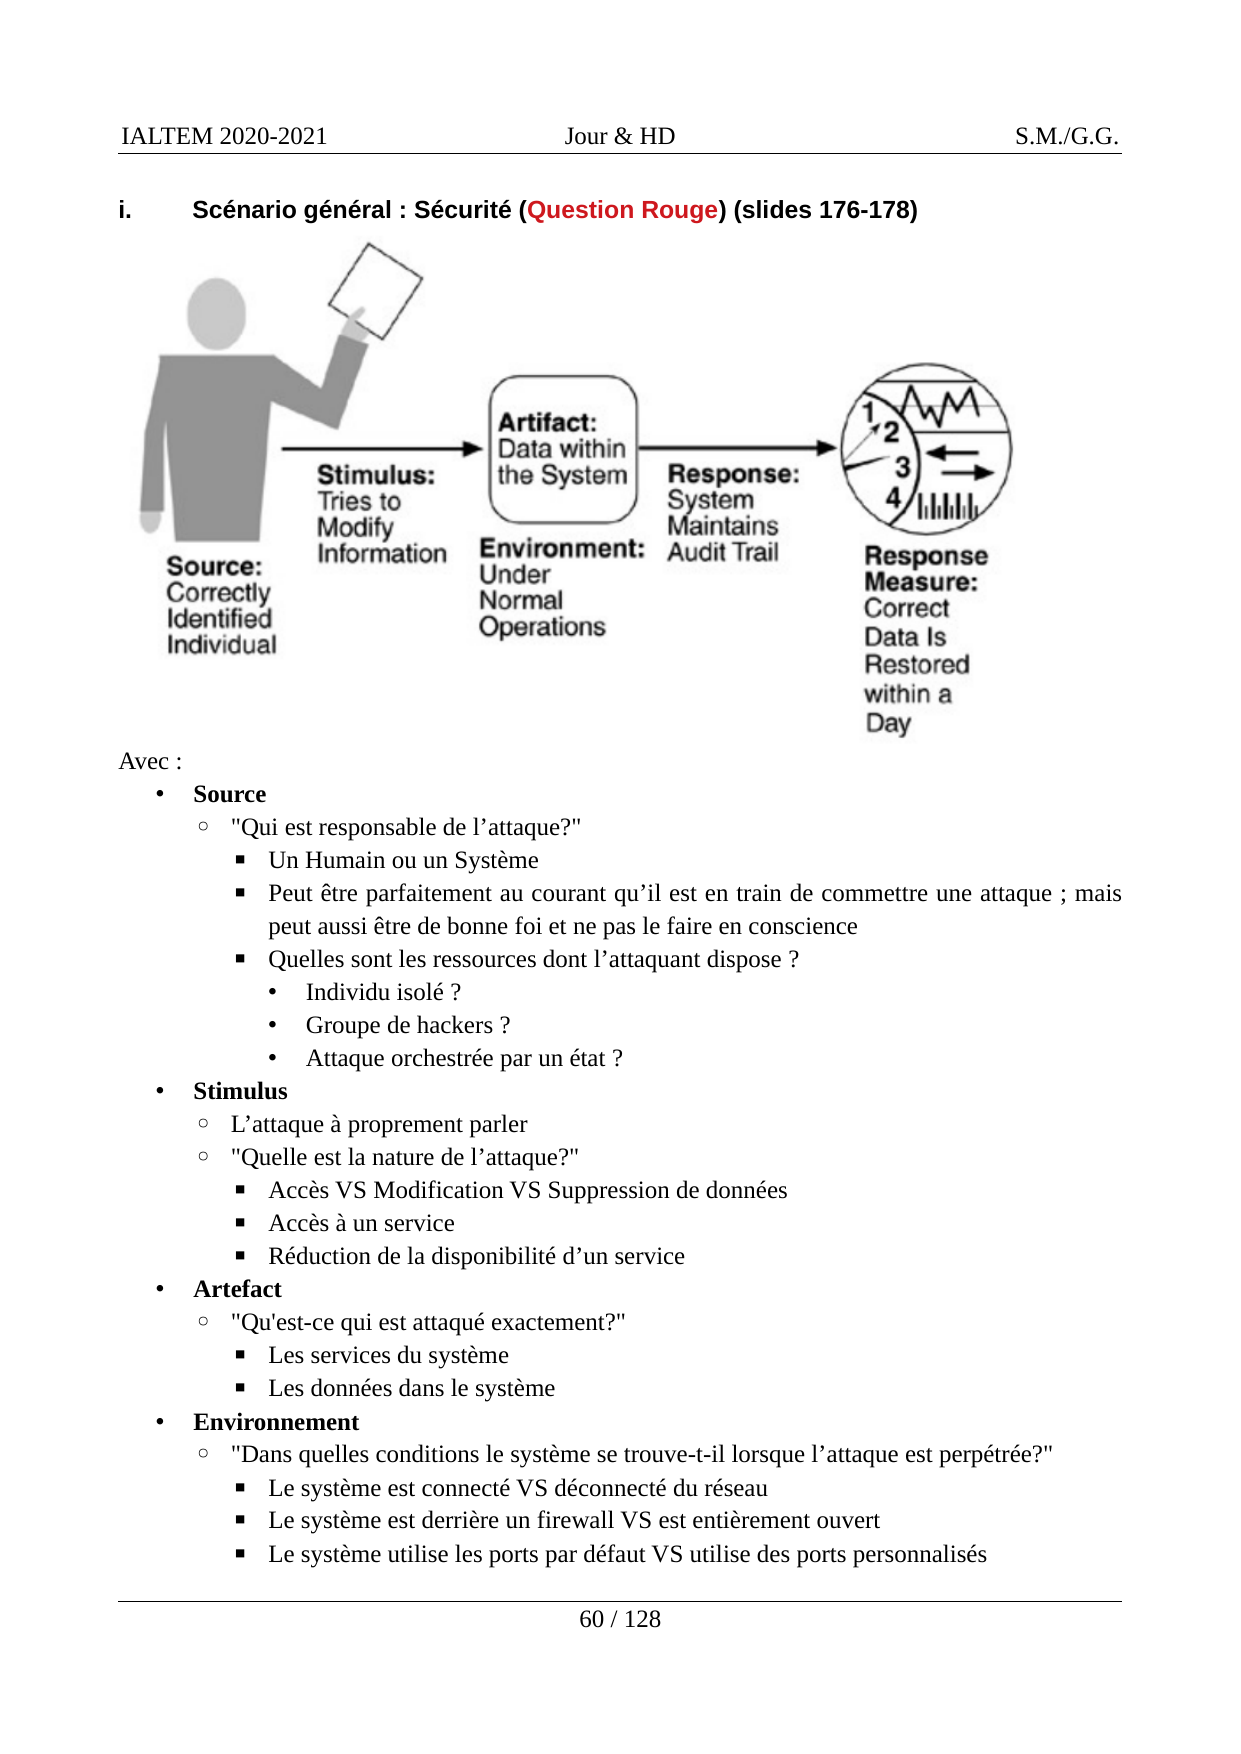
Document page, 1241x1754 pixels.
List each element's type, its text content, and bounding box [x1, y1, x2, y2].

list L’attaque à proprement parler [193, 1109, 1122, 1138]
list Le système est connecté VS déconnecté du réseau [231, 1473, 1122, 1501]
list Source [156, 779, 1122, 808]
list Les données dans le système [231, 1373, 1122, 1402]
list Le système est derrière un firewall VS est entièrement ouvert [231, 1506, 1122, 1534]
list Groupe de hackers ? [268, 1010, 1122, 1039]
subtitle Scénario général : Sécurité (Question Rouge) (slides 176-178) [118, 195, 1122, 223]
list Artefact [156, 1274, 1122, 1303]
list "Qui est responsable de l’attaque?" [193, 812, 1122, 841]
list Accès VS Modification VS Suppression de données [231, 1175, 1122, 1204]
list "Quelle est la nature de l’attaque?" [193, 1142, 1122, 1171]
list Le système utilise les ports par défaut VS utilise des ports personnalisés [231, 1539, 1122, 1567]
list Les services du système [231, 1341, 1122, 1369]
list Quelles sont les ressources dont l’attaquant dispose ? [231, 944, 1122, 973]
list Stimulus [156, 1076, 1122, 1105]
list Attaque orchestrée par un état ? [268, 1043, 1122, 1072]
list Environnement [156, 1407, 1122, 1435]
list Réduction de la disponibilité d’un service [231, 1241, 1122, 1270]
picture [118, 229, 1020, 747]
text Avec : [118, 746, 1122, 775]
list "Dans quelles conditions le système se trouve-t-il lorsque l’attaque est perpétrée?" [193, 1439, 1122, 1468]
list Un Humain ou un Système [231, 845, 1122, 874]
list Individu isolé ? [268, 977, 1122, 1006]
list Peut être parfaitement au courant qu’il est en train de commettre une attaque ; mais peut aussi être de bonne foi et ne pas le faire en conscience [231, 878, 1122, 940]
list Accès à un service [231, 1208, 1122, 1237]
list "Qu'est-ce qui est attaqué exactement?" [193, 1307, 1122, 1336]
